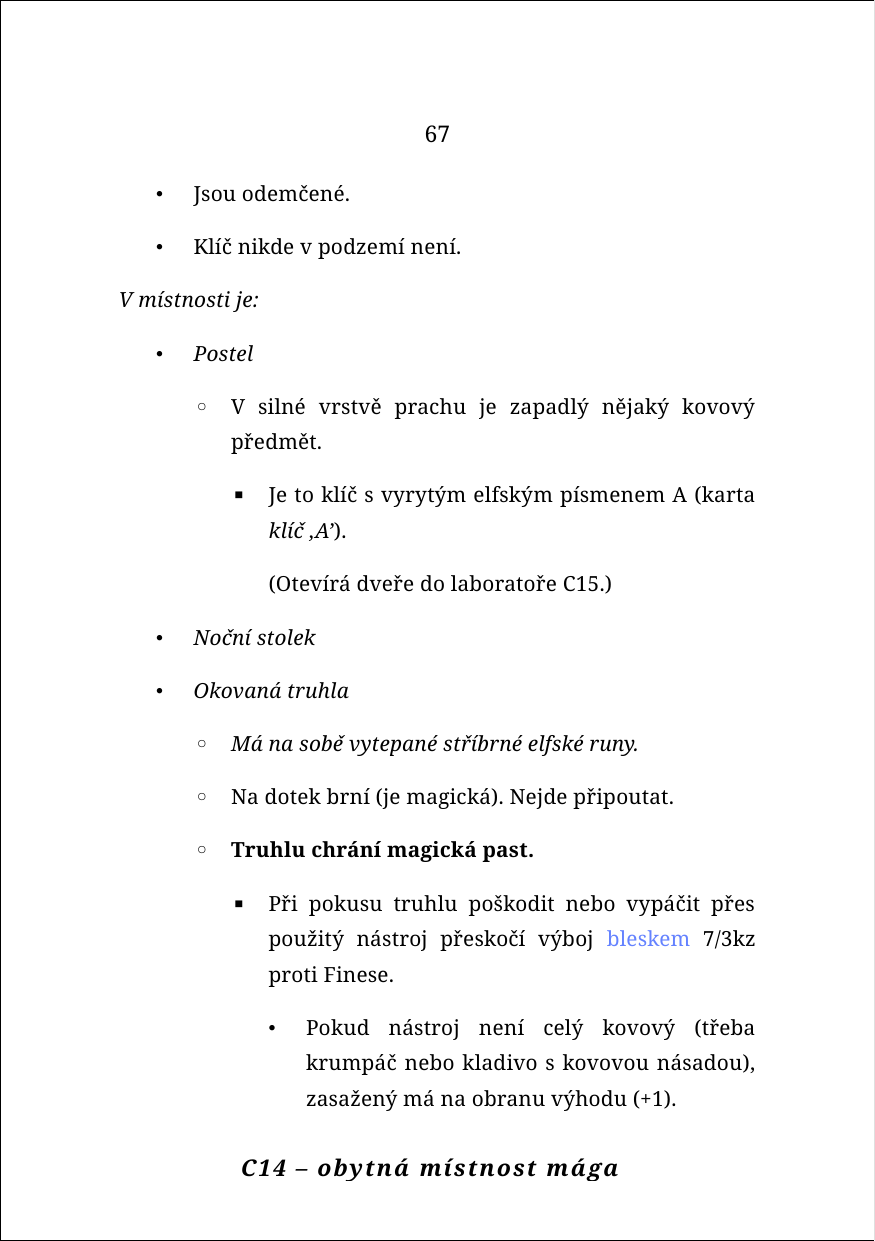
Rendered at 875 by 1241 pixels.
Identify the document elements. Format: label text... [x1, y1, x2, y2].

text V místnosti je: [118, 285, 756, 314]
list Při pokusu truhlu poškodit nebo vypáčit přes použitý nástroj přeskočí výboj bleskem 7/3kz proti Finese. [231, 889, 756, 988]
list Má na sobě vytepané stříbrné elfské runy. [193, 729, 756, 757]
list Klíč nikde v podzemí není. [156, 232, 756, 261]
list Jsou odemčené. [156, 179, 756, 207]
list V silné vrstvě prachu je zapadlý nějaký kovový předmět. [193, 392, 756, 456]
list Okovaná truhla [156, 676, 756, 704]
list Je to klíč s vyrytým elfským písmenem A (karta klíč ‚A’). [231, 481, 756, 544]
list Na dotek brní (je magická). Nejde připoutat. [193, 782, 756, 811]
list Noční stolek [156, 623, 756, 651]
list Postel [156, 339, 756, 367]
list (Otevírá dveře do laboratoře C15.) [231, 569, 756, 598]
list Pokud nástroj není celý kovový (třeba krumpáč nebo kladivo s kovovou násadou), zasažený má na obranu výhodu (+1). [268, 1013, 756, 1112]
list Truhlu chrání magická past. [193, 836, 756, 864]
